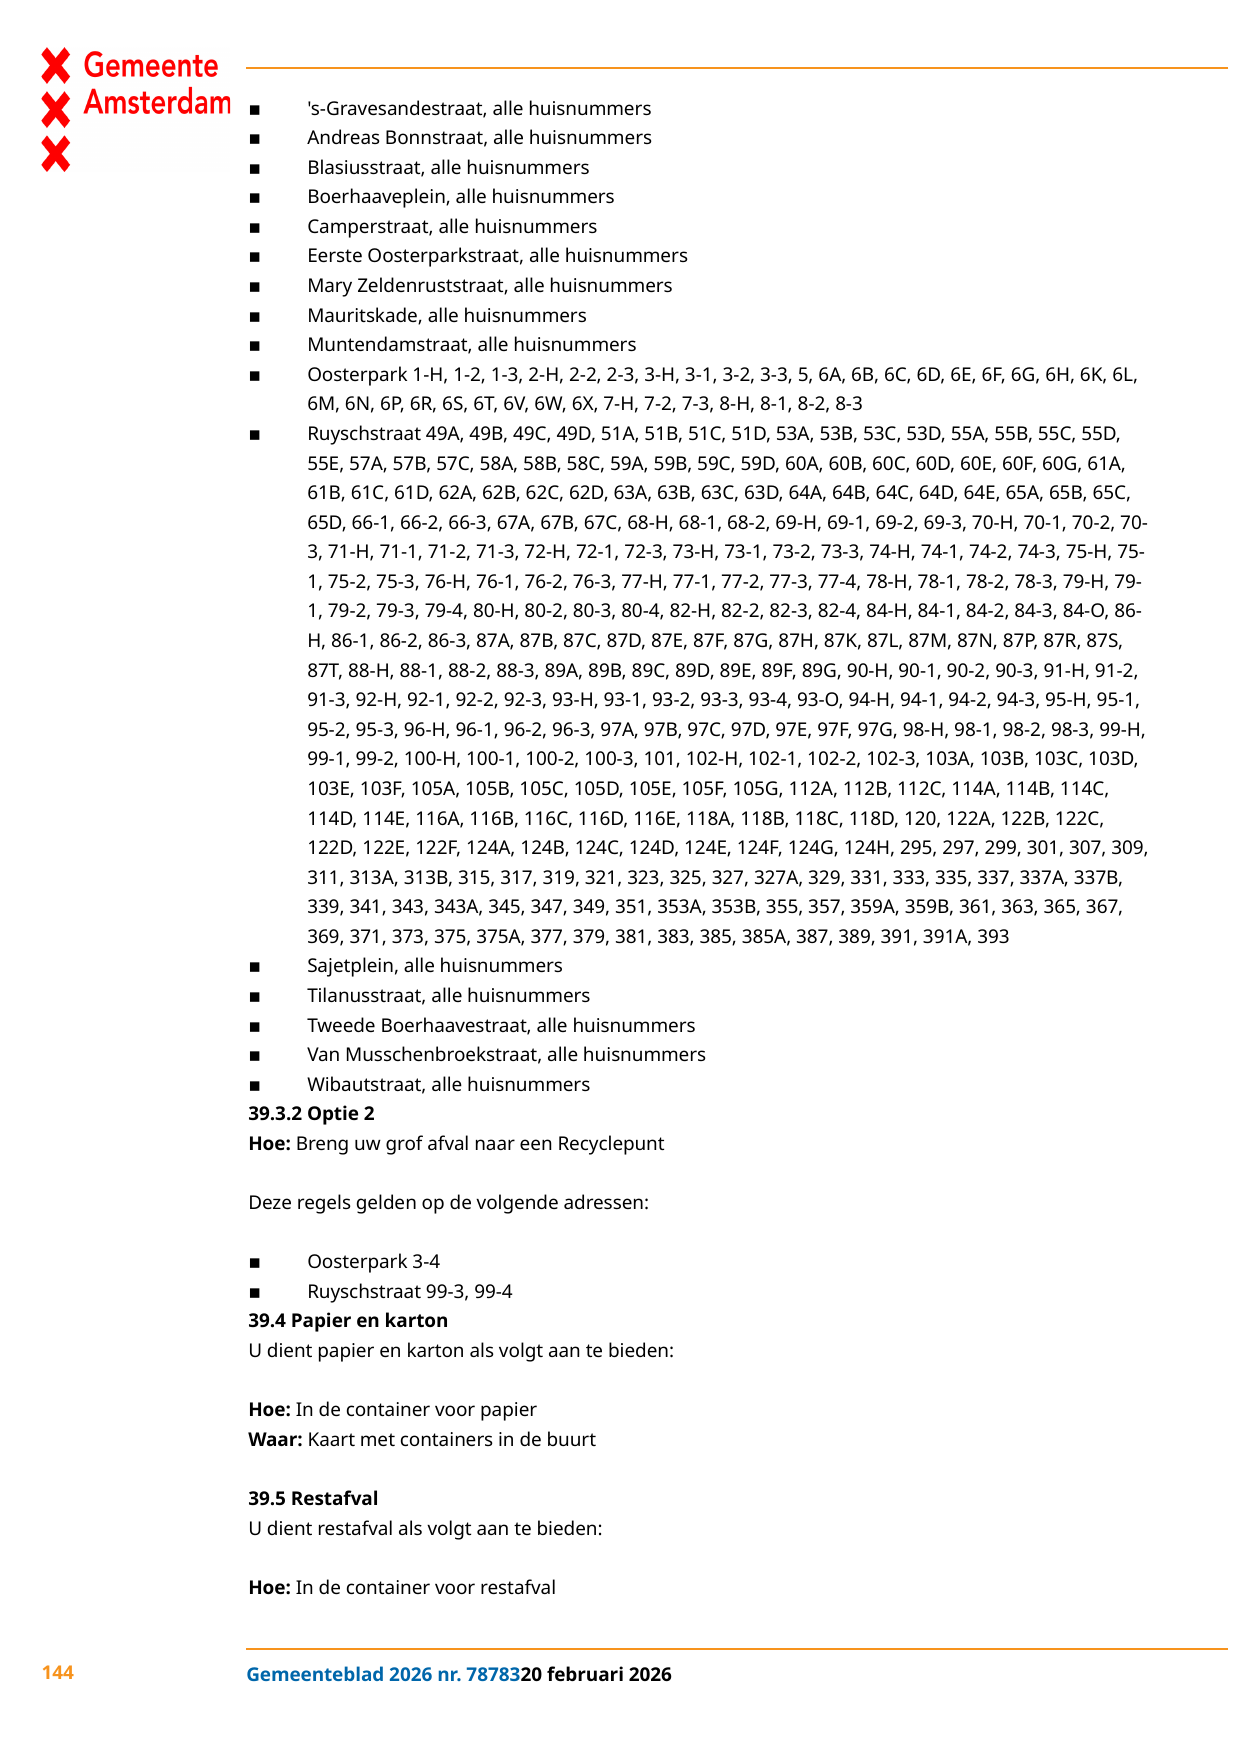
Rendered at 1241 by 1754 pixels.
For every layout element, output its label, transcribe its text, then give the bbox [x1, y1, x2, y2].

text Hoe: Breng uw grof afval naar een Recyclepunt [248, 1130, 1152, 1156]
list Tweede Boerhaavestraat, alle huisnummers [248, 1012, 1152, 1038]
list Muntendamstraat, alle huisnummers [248, 331, 1152, 357]
list Andreas Bonnstraat, alle huisnummers [248, 124, 1152, 150]
text 39.4 Papier en karton [248, 1308, 1152, 1333]
list Camperstraat, alle huisnummers [248, 213, 1152, 239]
list Ruyschstraat 99-3, 99-4 [248, 1278, 1152, 1304]
list Blasiusstraat, alle huisnummers [248, 154, 1152, 180]
list Oosterpark 1-H, 1-2, 1-3, 2-H, 2-2, 2-3, 3-H, 3-1, 3-2, 3-3, 5, 6A, 6B, 6C, 6D, 6E, 6F, 6G, 6H, 6K, 6L, 6M, 6N, 6P, 6R, 6S, 6T, 6V, 6W, 6X, 7-H, 7-2, 7-3, 8-H, 8-1, 8-2, 8-3 [248, 361, 1152, 416]
list Van Musschenbroekstraat, alle huisnummers [248, 1041, 1152, 1067]
text Deze regels gelden op de volgende adressen: [248, 1189, 1152, 1215]
list Sajetplein, alle huisnummers [248, 953, 1152, 978]
list Ruyschstraat 49A, 49B, 49C, 49D, 51A, 51B, 51C, 51D, 53A, 53B, 53C, 53D, 55A, 55B, 55C, 55D, 55E, 57A, 57B, 57C, 58A, 58B, 58C, 59A, 59B, 59C, 59D, 60A, 60B, 60C, 60D, 60E, 60F, 60G, 61A, 61B, 61C, 61D, 62A, 62B, 62C, 62D, 63A, 63B, 63C, 63D, 64A, 64B, 64C, 64D, 64E, 65A, 65B, 65C, 65D, 66-1, 66-2, 66-3, 67A, 67B, 67C, 68-H, 68-1, 68-2, 69-H, 69-1, 69-2, 69-3, 70-H, 70-1, 70-2, 70-3, 71-H, 71-1, 71-2, 71-3, 72-H, 72-1, 72-3, 73-H, 73-1, 73-2, 73-3, 74-H, 74-1, 74-2, 74-3, 75-H, 75-1, 75-2, 75-3, 76-H, 76-1, 76-2, 76-3, 77-H, 77-1, 77-2, 77-3, 77-4, 78-H, 78-1, 78-2, 78-3, 79-H, 79-1, 79-2, 79-3, 79-4, 80-H, 80-2, 80-3, 80-4, 82-H, 82-2, 82-3, 82-4, 84-H, 84-1, 84-2, 84-3, 84-O, 86-H, 86-1, 86-2, 86-3, 87A, 87B, 87C, 87D, 87E, 87F, 87G, 87H, 87K, 87L, 87M, 87N, 87P, 87R, 87S, 87T, 88-H, 88-1, 88-2, 88-3, 89A, 89B, 89C, 89D, 89E, 89F, 89G, 90-H, 90-1, 90-2, 90-3, 91-H, 91-2, 91-3, 92-H, 92-1, 92-2, 92-3, 93-H, 93-1, 93-2, 93-3, 93-4, 93-O, 94-H, 94-1, 94-2, 94-3, 95-H, 95-1, 95-2, 95-3, 96-H, 96-1, 96-2, 96-3, 97A, 97B, 97C, 97D, 97E, 97F, 97G, 98-H, 98-1, 98-2, 98-3, 99-H, 99-1, 99-2, 100-H, 100-1, 100-2, 100-3, 101, 102-H, 102-1, 102-2, 102-3, 103A, 103B, 103C, 103D, 103E, 103F, 105A, 105B, 105C, 105D, 105E, 105F, 105G, 112A, 112B, 112C, 114A, 114B, 114C, 114D, 114E, 116A, 116B, 116C, 116D, 116E, 118A, 118B, 118C, 118D, 120, 122A, 122B, 122C, 122D, 122E, 122F, 124A, 124B, 124C, 124D, 124E, 124F, 124G, 124H, 295, 297, 299, 301, 307, 309, 311, 313A, 313B, 315, 317, 319, 321, 323, 325, 327, 327A, 329, 331, 333, 335, 337, 337A, 337B, 339, 341, 343, 343A, 345, 347, 349, 351, 353A, 353B, 355, 357, 359A, 359B, 361, 363, 365, 367, 369, 371, 373, 375, 375A, 377, 379, 381, 383, 385, 385A, 387, 389, 391, 391A, 393 [248, 420, 1152, 949]
text U dient restafval als volgt aan te bieden: [248, 1515, 1152, 1541]
list Eerste Oosterparkstraat, alle huisnummers [248, 243, 1152, 268]
text Waar: Kaart met containers in de buurt [248, 1426, 1152, 1452]
list 's-Gravesandestraat, alle huisnummers [248, 95, 1152, 121]
text 39.5 Restafval [248, 1485, 1152, 1511]
picture [41, 47, 231, 172]
list Tilanusstraat, alle huisnummers [248, 982, 1152, 1008]
text 39.3.2 Optie 2 [248, 1101, 1152, 1126]
list Wibautstraat, alle huisnummers [248, 1071, 1152, 1097]
list Mauritskade, alle huisnummers [248, 302, 1152, 328]
text Hoe: In de container voor restafval [248, 1574, 1152, 1600]
text U dient papier en karton als volgt aan te bieden: [248, 1337, 1152, 1363]
list Boerhaaveplein, alle huisnummers [248, 183, 1152, 209]
list Mary Zeldenruststraat, alle huisnummers [248, 272, 1152, 298]
text Hoe: In de container voor papier [248, 1396, 1152, 1422]
list Oosterpark 3-4 [248, 1248, 1152, 1274]
